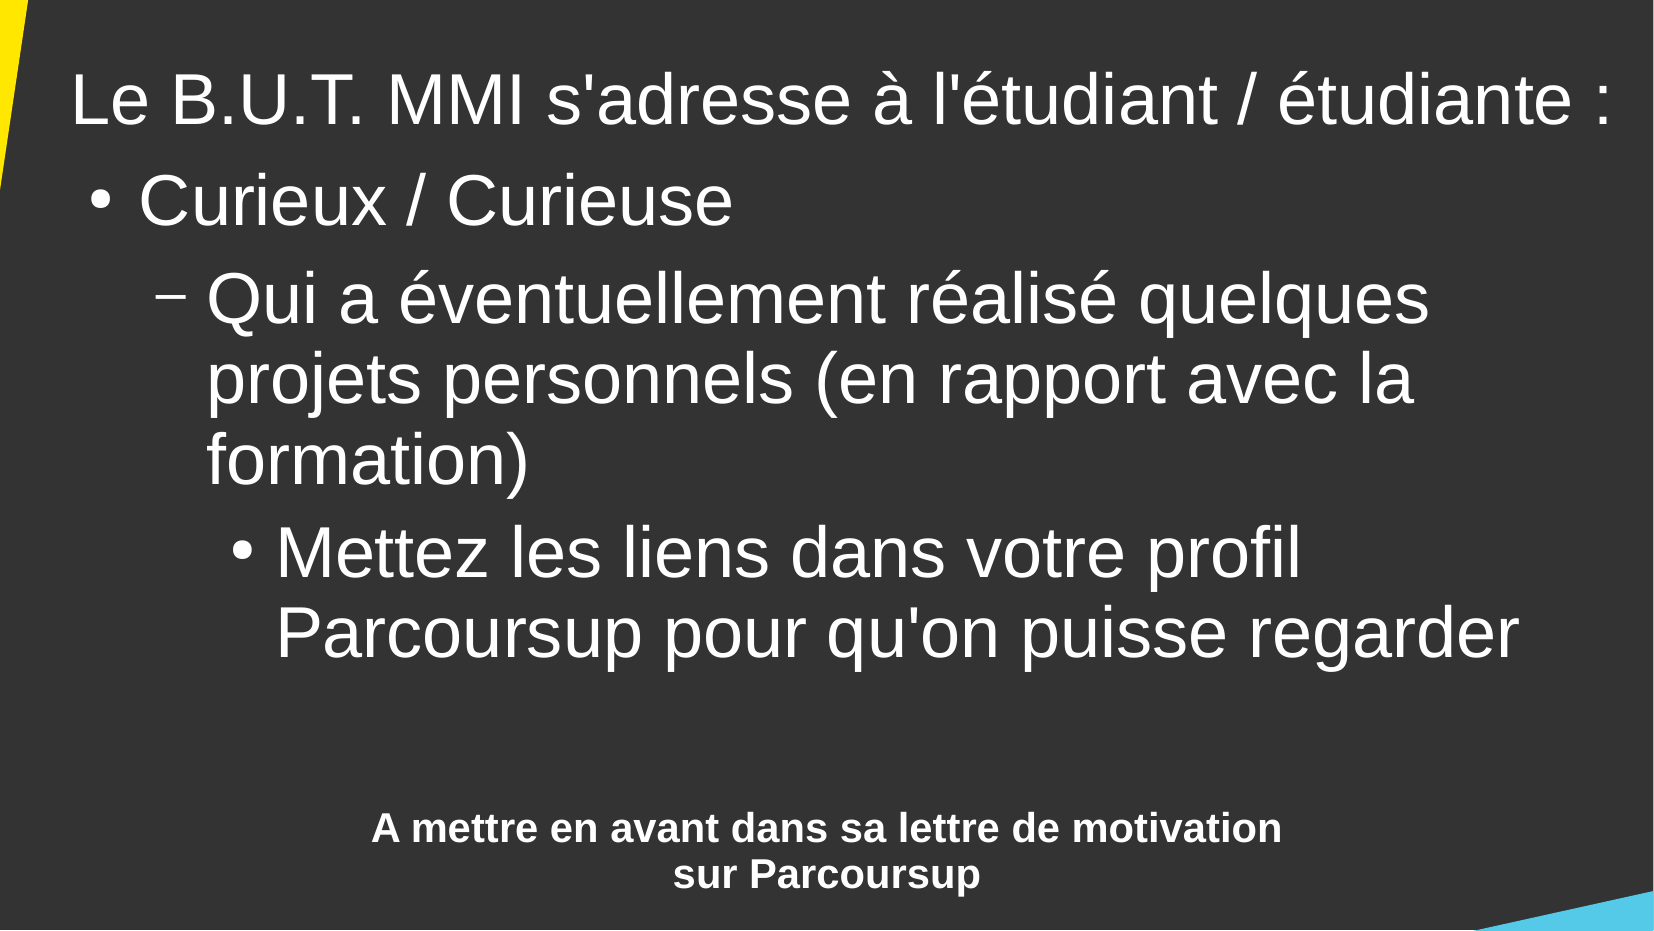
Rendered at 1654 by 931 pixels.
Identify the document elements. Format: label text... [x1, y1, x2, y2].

list Le B.U.T. MMI s'adresse à l'étudiant / étudiante : Curieux / Curieuse Qui a éventuellement réalisé quelques projets personnels (en rapport avec la formation) Mettez les liens dans votre profil Parcoursup pour qu'on puisse regarder [70, 59, 1619, 756]
text_box [1472, 890, 1654, 931]
text_box A mettre en avant dans sa lettre de motivation sur Parcoursup [347, 797, 1307, 906]
text_box [0, 0, 29, 190]
